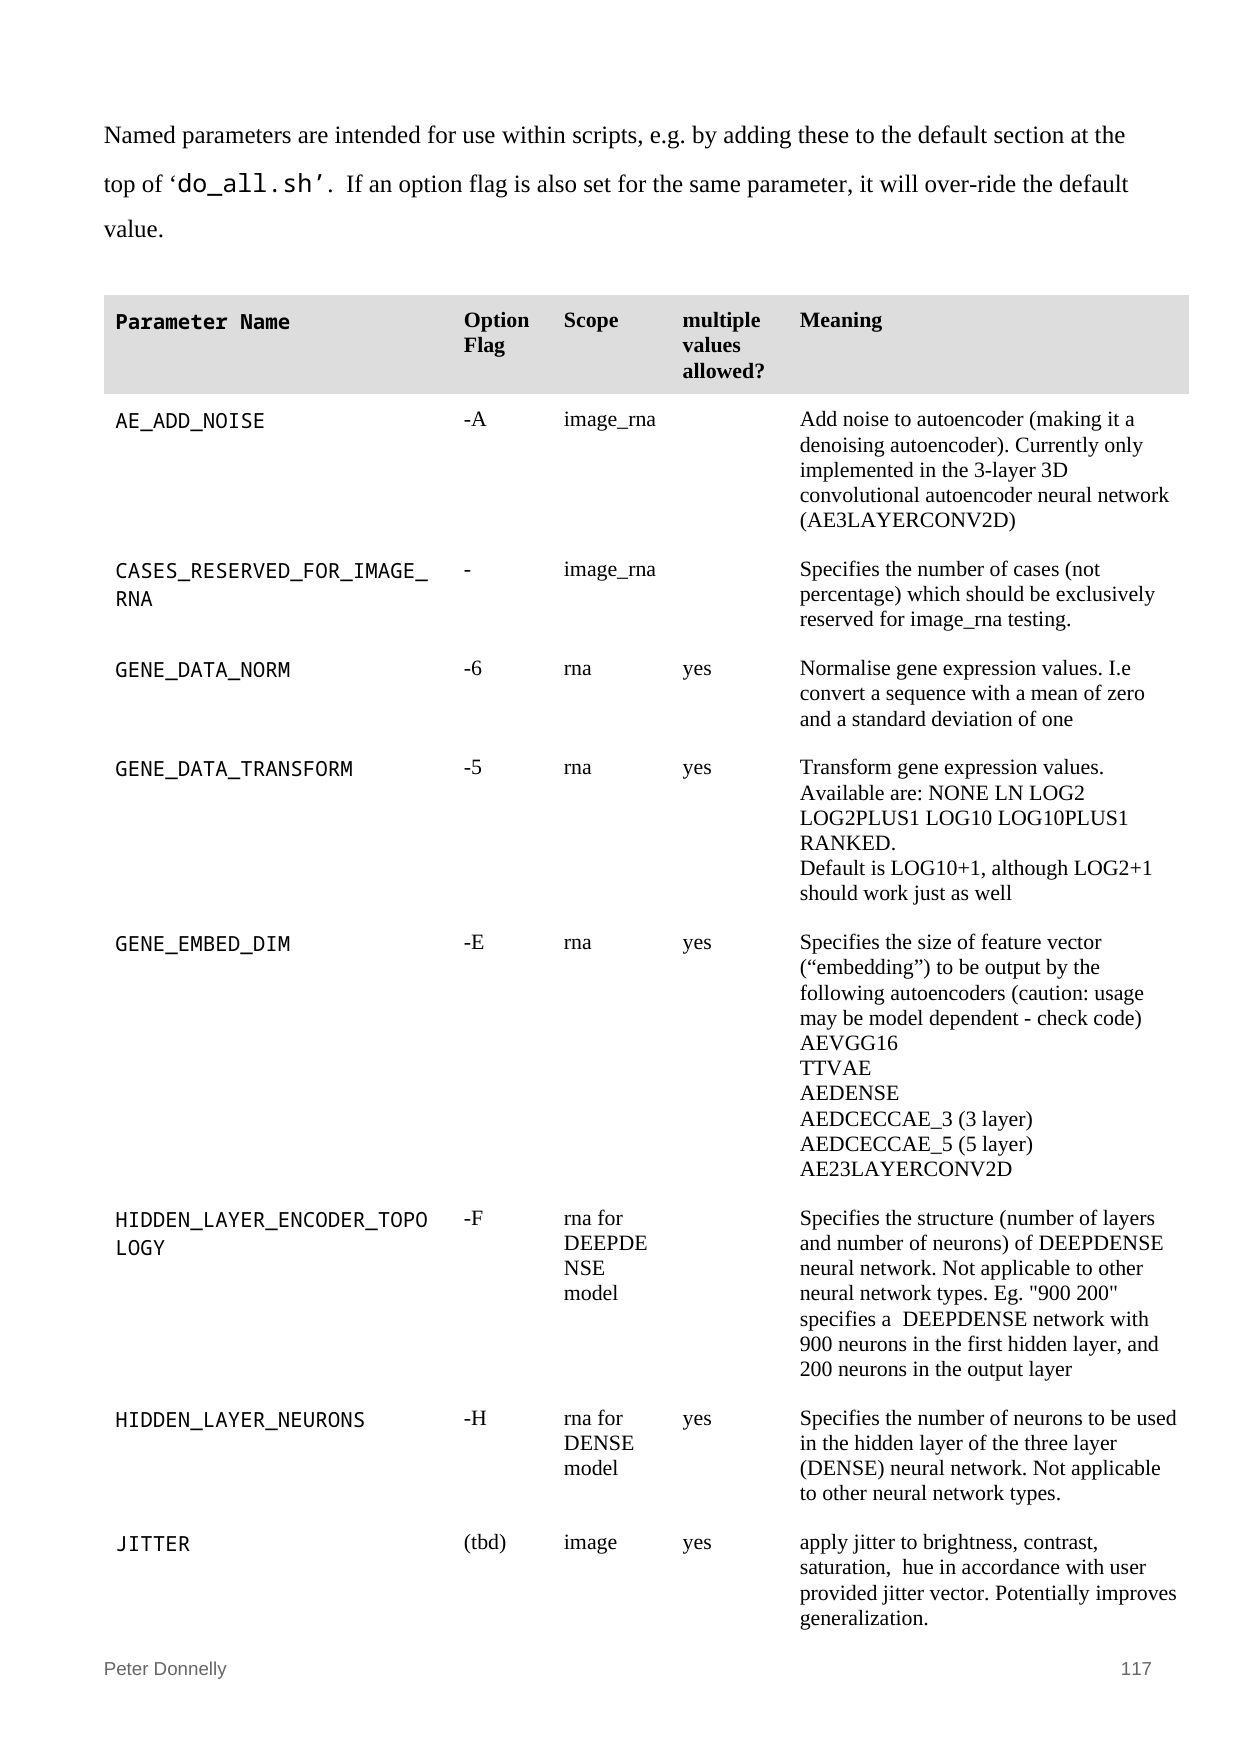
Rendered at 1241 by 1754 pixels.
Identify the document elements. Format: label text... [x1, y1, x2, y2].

text Named parameters are intended for use within scripts, e.g. by adding these to the default section at the top of ‘do_all.sh’. If an option flag is also set for the same parameter, it will over-ride the default value. [103, 120, 1146, 243]
table_cell image_rna [552, 544, 671, 643]
table_cell HIDDEN_LAYER_ENCODER_TOPOLOGY [104, 1193, 452, 1393]
table_cell -H [452, 1393, 552, 1517]
table_cell GENE_EMBED_DIM [104, 917, 452, 1193]
table_cell HIDDEN_LAYER_NEURONS [104, 1393, 452, 1517]
table_cell -F [452, 1193, 552, 1393]
table_header Scope [552, 295, 671, 394]
table_cell rna [552, 917, 671, 1193]
table_cell Specifies the structure (number of layers and number of neurons) of DEEPDENSE neural network. Not applicable to other neural network types. Eg. "900 200" specifies a DEEPDENSE network with 900 neurons in the first hidden layer, and 200 neurons in the output layer [788, 1193, 1189, 1393]
table_cell Add noise to autoencoder (making it a denoising autoencoder). Currently only implemented in the 3-layer 3D convolutional autoencoder neural network (AE3LAYERCONV2D) [788, 395, 1189, 544]
table_cell Specifies the size of feature vector (“embedding”) to be output by the following autoencoders (caution: usage may be model dependent - check code) AEVGG16 TTVAE AEDENSE AEDCECCAE_3 (3 layer) AEDCECCAE_5 (5 layer) AE23LAYERCONV2D [788, 917, 1189, 1193]
table_header Option Flag [452, 295, 552, 394]
table_cell - [452, 544, 552, 643]
table_cell GENE_DATA_TRANSFORM [104, 743, 452, 917]
table_cell -E [452, 917, 552, 1193]
table_cell image_rna [552, 395, 671, 544]
table_cell -6 [452, 643, 552, 742]
table_cell yes [671, 917, 788, 1193]
table_cell -5 [452, 743, 552, 917]
table_cell rna for DEEPDENSE model [552, 1193, 671, 1393]
table_cell CASES_RESERVED_FOR_IMAGE_RNA [104, 544, 452, 643]
table_cell GENE_DATA_NORM [104, 643, 452, 742]
table_cell image [552, 1517, 671, 1642]
table_cell Specifies the number of cases (not percentage) which should be exclusively reserved for image_rna testing. [788, 544, 1189, 643]
table_cell rna [552, 743, 671, 917]
table_cell apply jitter to brightness, contrast, saturation, hue in accordance with user provided jitter vector. Potentially improves generalization. [788, 1517, 1189, 1642]
table_cell yes [671, 1517, 788, 1642]
table_cell Normalise gene expression values. I.e convert a sequence with a mean of zero and a standard deviation of one [788, 643, 1189, 742]
table_cell yes [671, 743, 788, 917]
table_cell yes [671, 643, 788, 742]
table_cell JITTER [104, 1517, 452, 1642]
table_cell (tbd) [452, 1517, 552, 1642]
table_header Meaning [788, 295, 1189, 394]
table_cell [671, 544, 788, 643]
table_cell rna for DENSE model [552, 1393, 671, 1517]
table_cell -A [452, 395, 552, 544]
table_header multiple values allowed? [671, 295, 788, 394]
table_header Parameter Name [104, 295, 452, 394]
table_cell Transform gene expression values. Available are: NONE LN LOG2 LOG2PLUS1 LOG10 LOG10PLUS1 RANKED. Default is LOG10+1, although LOG2+1 should work just as well [788, 743, 1189, 917]
table_cell [671, 395, 788, 544]
table_cell Specifies the number of neurons to be used in the hidden layer of the three layer (DENSE) neural network. Not applicable to other neural network types. [788, 1393, 1189, 1517]
table_cell AE_ADD_NOISE [104, 395, 452, 544]
table_cell rna [552, 643, 671, 742]
table_cell [671, 1193, 788, 1393]
table_cell yes [671, 1393, 788, 1517]
